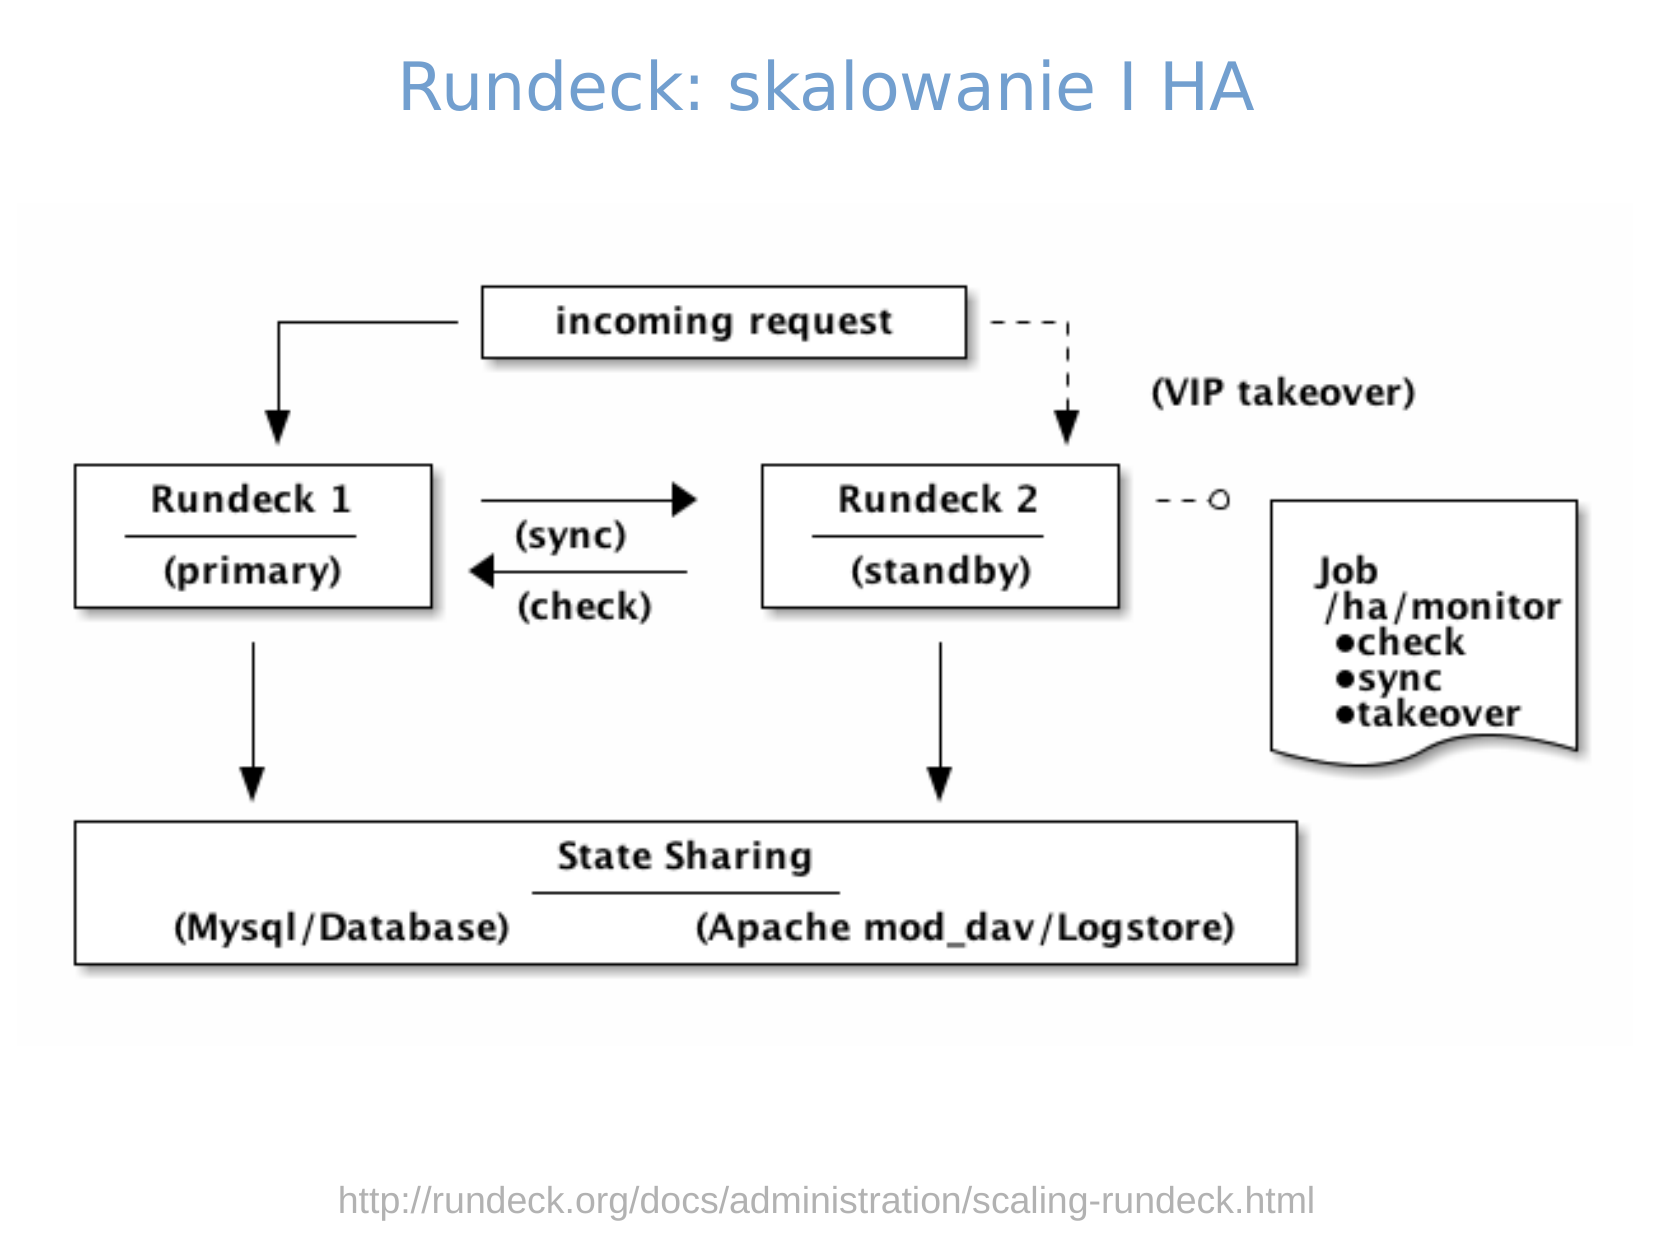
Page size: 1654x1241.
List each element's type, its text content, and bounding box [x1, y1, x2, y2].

text_box http://rundeck.org/docs/administration/scaling-rundeck.html [323, 1171, 1331, 1229]
picture [11, 197, 1640, 1053]
text_box Rundeck: skalowanie I HA [382, 41, 1271, 134]
